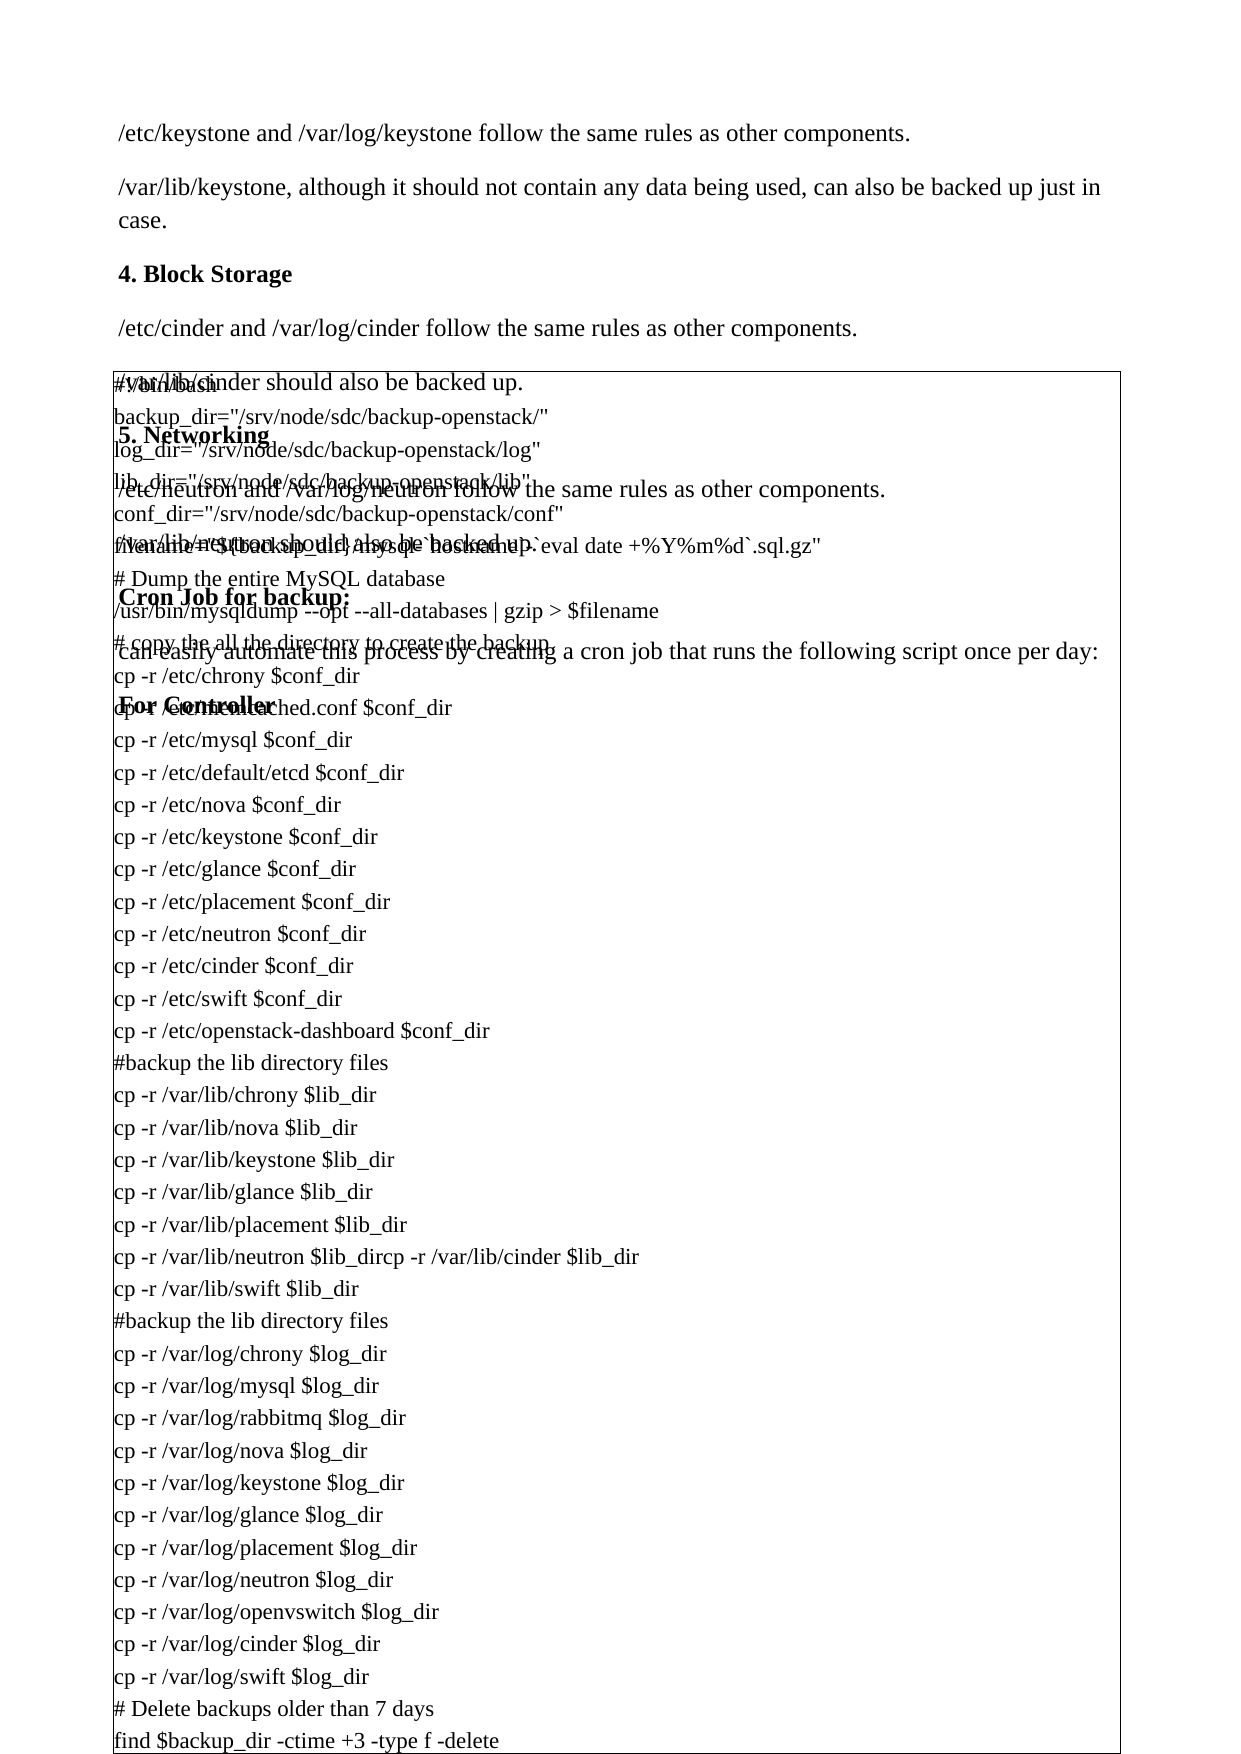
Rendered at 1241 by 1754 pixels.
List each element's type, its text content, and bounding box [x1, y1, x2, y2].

text /etc/cinder and /var/log/cinder follow the same rules as other components. [118, 313, 1122, 341]
text Cron Job for backup: [118, 582, 1120, 611]
text /var/lib/cinder should also be backed up. [118, 367, 1122, 395]
text /etc/neutron and /var/log/neutron follow the same rules as other components. [118, 474, 1120, 503]
text For Controller [118, 690, 1120, 718]
text /var/lib/keystone, although it should not contain any data being used, can also be backed up just in case. [118, 172, 1122, 234]
text 5. Networking [118, 420, 1120, 449]
text /var/lib/neutron should also be backed up. [118, 528, 1120, 557]
text can easily automate this process by creating a cron job that runs the following script once per day: [118, 636, 1120, 664]
text /etc/keystone and /var/log/keystone follow the same rules as other components. [118, 118, 1122, 147]
text 4. Block Storage [118, 259, 1122, 288]
